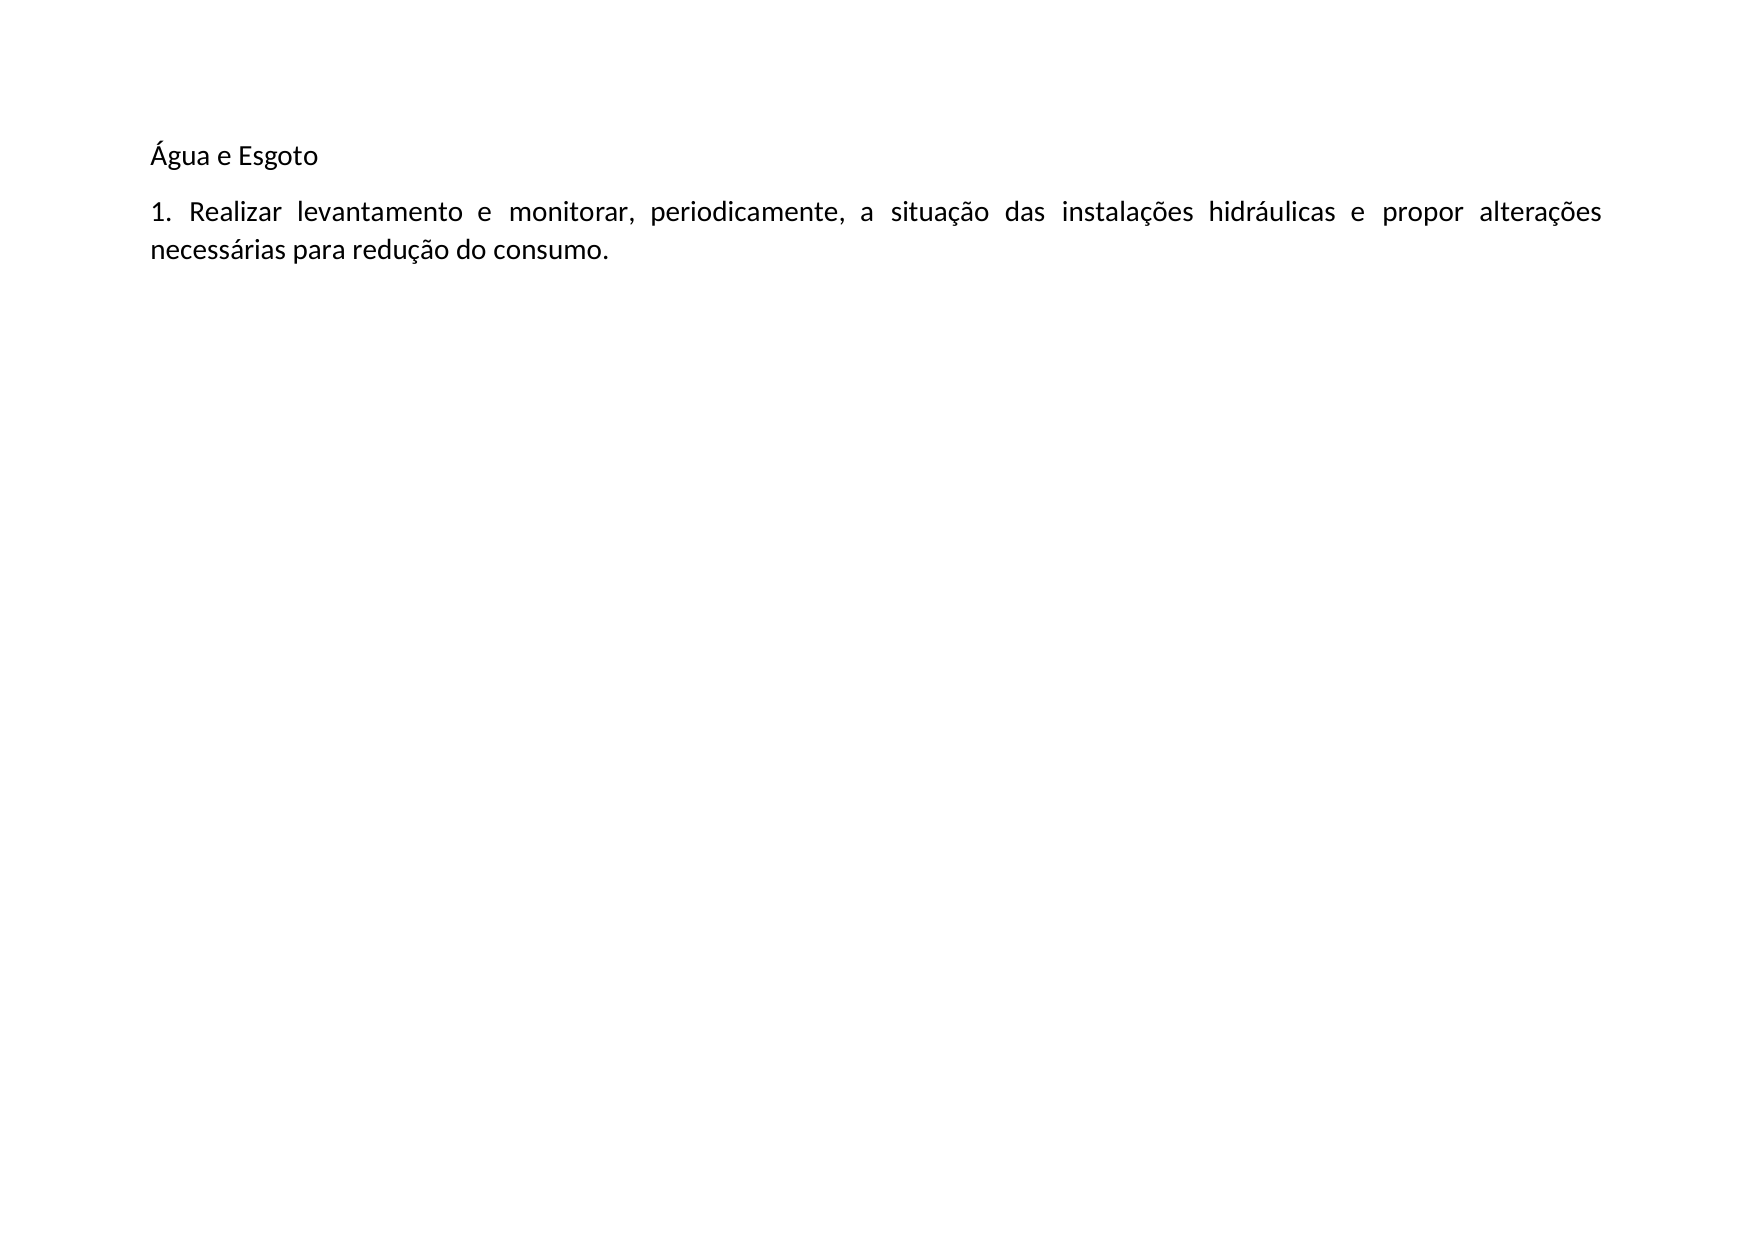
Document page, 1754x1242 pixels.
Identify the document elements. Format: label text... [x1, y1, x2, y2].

text Água e Esgoto [150, 137, 322, 173]
text 1. Realizar levantamento e monitorar, periodicamente, a situação das instalações hidráulicas e propor alterações necessárias para redução do consumo. [150, 193, 1609, 267]
